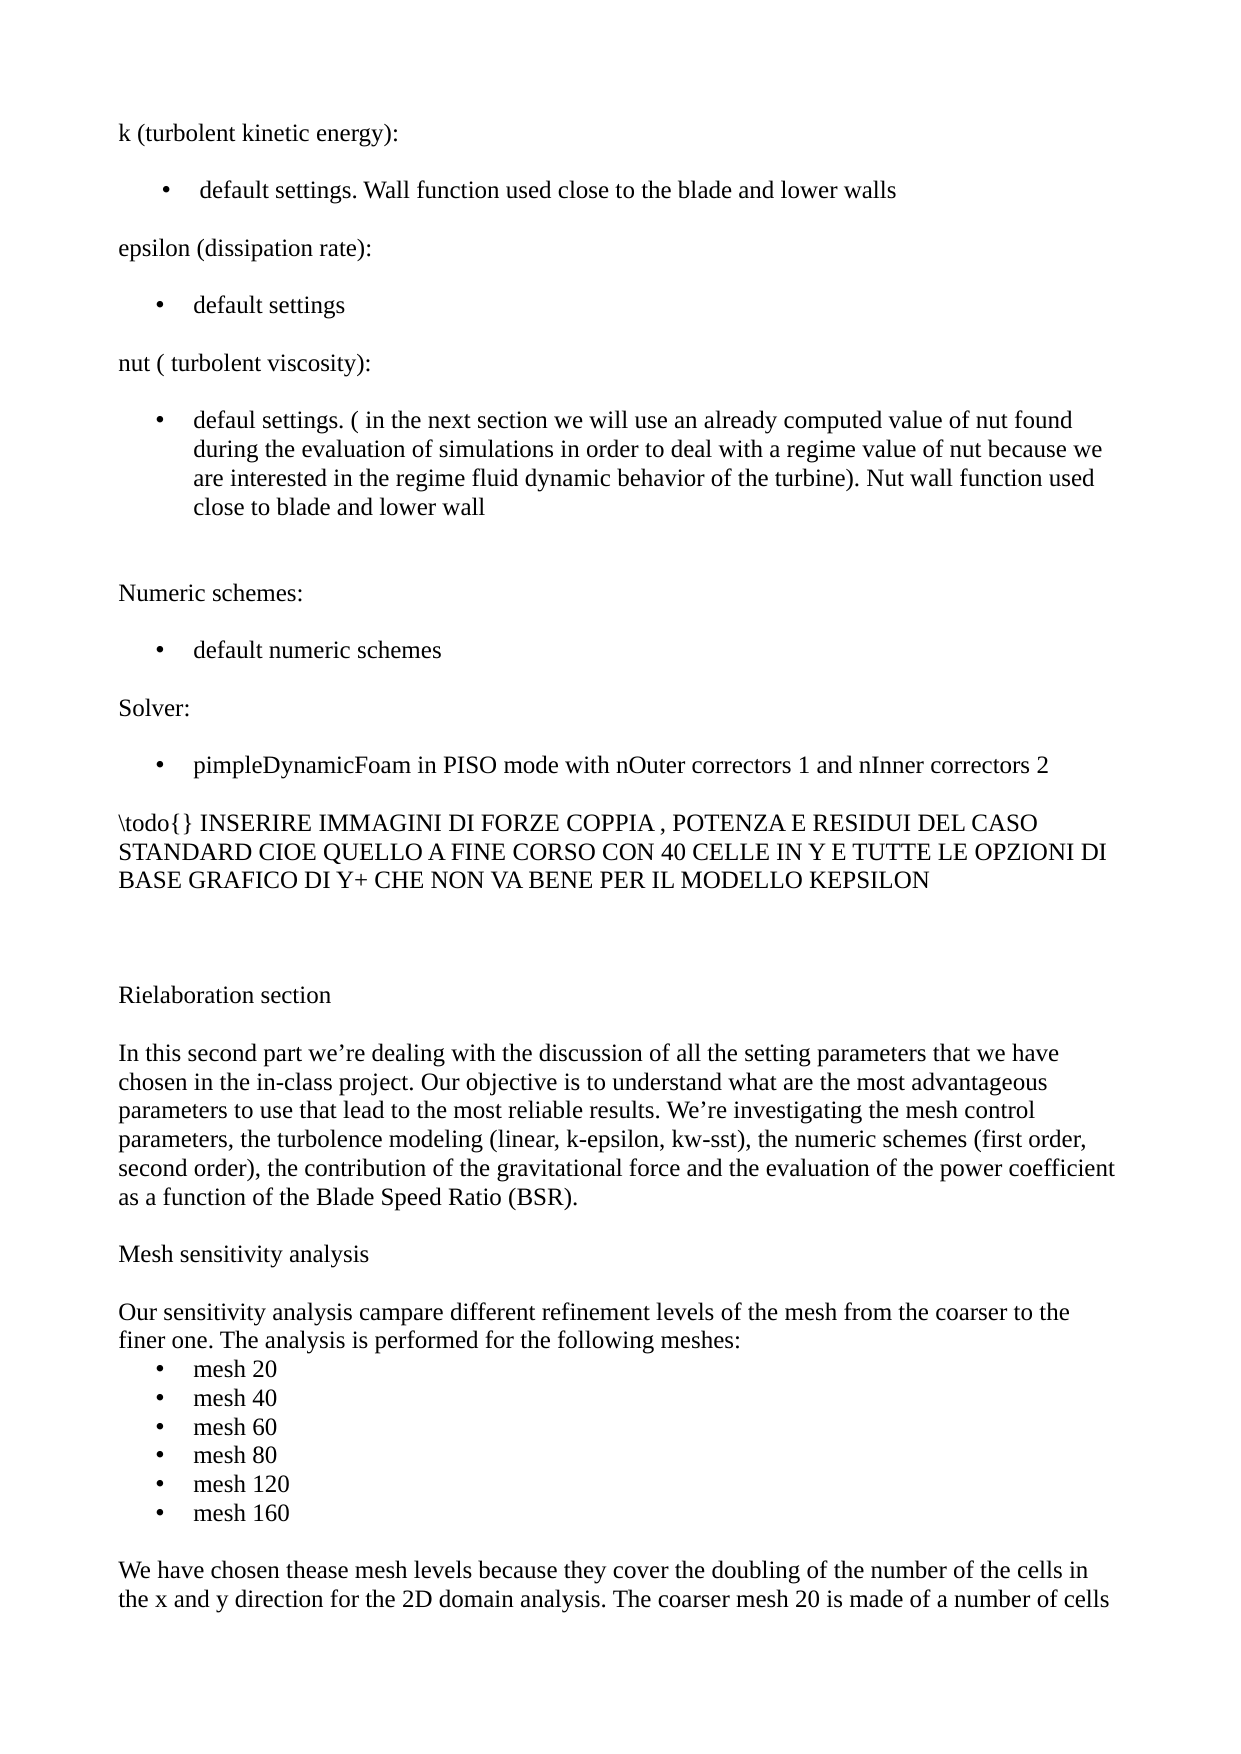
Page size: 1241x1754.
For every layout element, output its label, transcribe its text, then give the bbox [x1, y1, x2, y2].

text We have chosen thease mesh levels because they cover the doubling of the number of the cells in the x and y direction for the 2D domain analysis. The coarser mesh 20 is made of a number of cells [118, 1556, 1122, 1613]
text In this second part we’re dealing with the discussion of all the setting parameters that we have chosen in the in-class project. Our objective is to understand what are the most advantageous parameters to use that lead to the most reliable results. We’re investigating the mesh control parameters, the turbolence modeling (linear, k-epsilon, kw-sst), the numeric schemes (first order, second order), the contribution of the gravitational force and the evaluation of the power coefficient as a function of the Blade Speed Ratio (BSR). [118, 1038, 1122, 1211]
list defaul settings. ( in the next section we will use an already computed value of nut found during the evaluation of simulations in order to deal with a regime value of nut because we are interested in the regime fluid dynamic behavior of the turbine). Nut wall function used close to blade and lower wall [156, 406, 1122, 521]
text Mesh sensitivity analysis [118, 1239, 1122, 1268]
list default settings [156, 291, 1122, 319]
list mesh 80 [156, 1441, 1122, 1469]
list mesh 20 [156, 1354, 1122, 1383]
text \todo{} INSERIRE IMMAGINI DI FORZE COPPIA , POTENZA E RESIDUI DEL CASO STANDARD CIOE QUELLO A FINE CORSO CON 40 CELLE IN Y E TUTTE LE OPZIONI DI BASE GRAFICO DI Y+ CHE NON VA BENE PER IL MODELLO KEPSILON [118, 808, 1122, 894]
list mesh 60 [156, 1412, 1122, 1441]
list mesh 160 [156, 1498, 1122, 1527]
text k (turbolent kinetic energy): [118, 118, 1122, 147]
list pimpleDynamicFoam in PISO mode with nOuter correctors 1 and nInner correctors 2 [156, 751, 1122, 779]
text Solver: [118, 693, 1122, 722]
list default numeric schemes [156, 636, 1122, 664]
text nut ( turbolent viscosity): [118, 348, 1122, 377]
text Our sensitivity analysis campare different refinement levels of the mesh from the coarser to the finer one. The analysis is performed for the following meshes: [118, 1297, 1122, 1354]
list default settings. Wall function used close to the blade and lower walls [162, 176, 1122, 204]
list mesh 120 [156, 1469, 1122, 1498]
list mesh 40 [156, 1383, 1122, 1412]
text Rielaboration section [118, 981, 1122, 1009]
text epsilon (dissipation rate): [118, 233, 1122, 262]
text Numeric schemes: [118, 578, 1122, 607]
